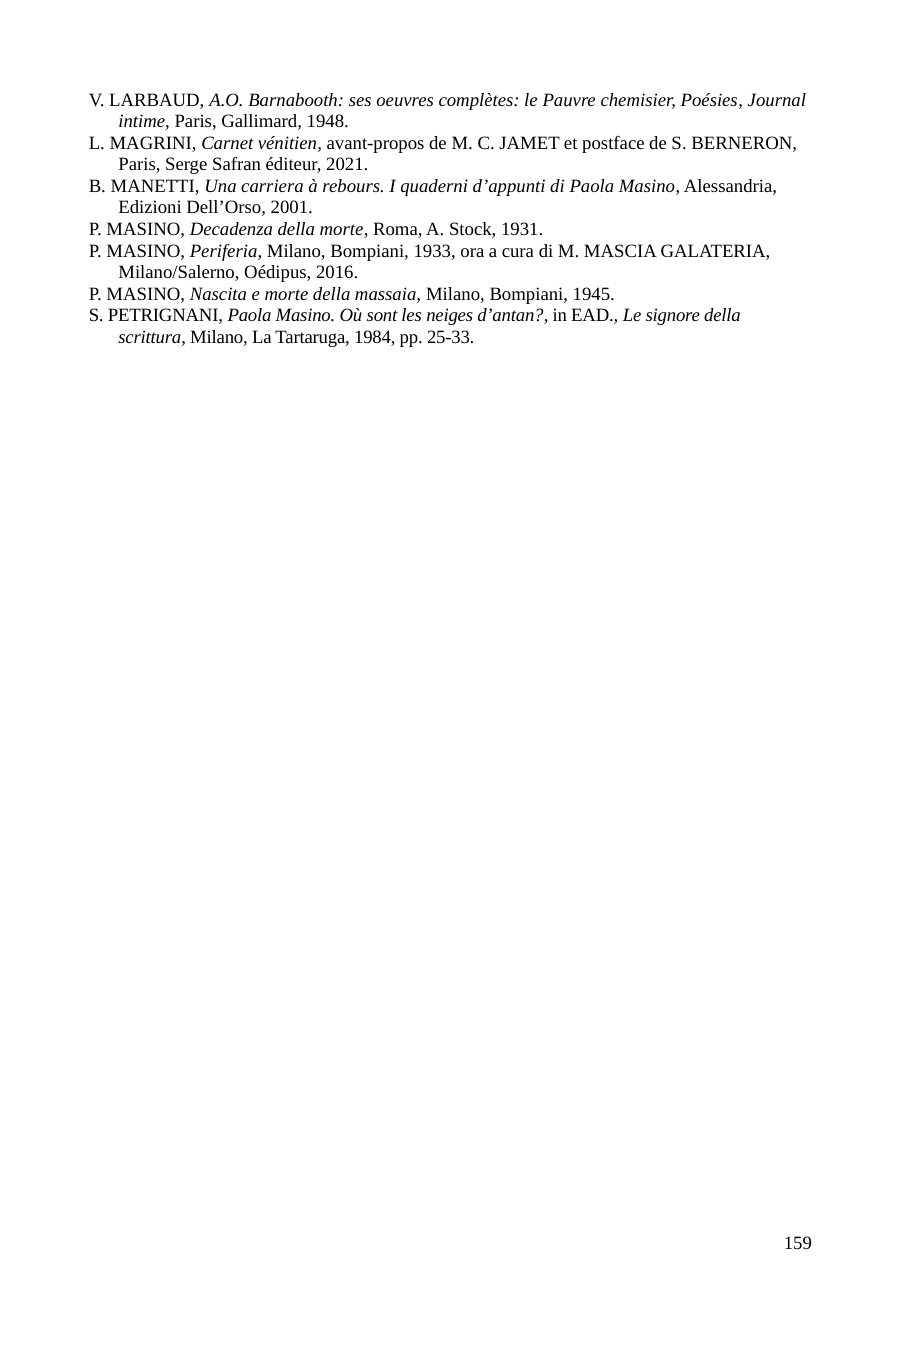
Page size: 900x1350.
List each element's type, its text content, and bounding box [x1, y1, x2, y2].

text P. MASINO, Periferia, Milano, Bompiani, 1933, ora a cura di M. MASCIA GALATERIA, Milano/Salerno, Oédipus, 2016. [88, 239, 811, 283]
text L. MAGRINI, Carnet vénitien, avant-propos de M. C. JAMET et postface de S. BERNERON, Paris, Serge Safran éditeur, 2021. [88, 132, 811, 175]
text B. MANETTI, Una carriera à rebours. I quaderni d’appunti di Paola Masino, Alessandria, Edizioni Dell’Orso, 2001. [88, 175, 811, 218]
text P. MASINO, Nascita e morte della massaia, Milano, Bompiani, 1945. [88, 283, 811, 304]
text P. MASINO, Decadenza della morte, Roma, A. Stock, 1931. [88, 218, 811, 239]
text S. PETRIGNANI, Paola Masino. Où sont les neiges d’antan?, in EAD., Le signore della scrittura, Milano, La Tartaruga, 1984, pp. 25-33. [88, 304, 811, 347]
text V. LARBAUD, A.O. Barnabooth: ses oeuvres complètes: le Pauvre chemisier, Poésies, Journal intime, Paris, Gallimard, 1948. [88, 88, 811, 132]
